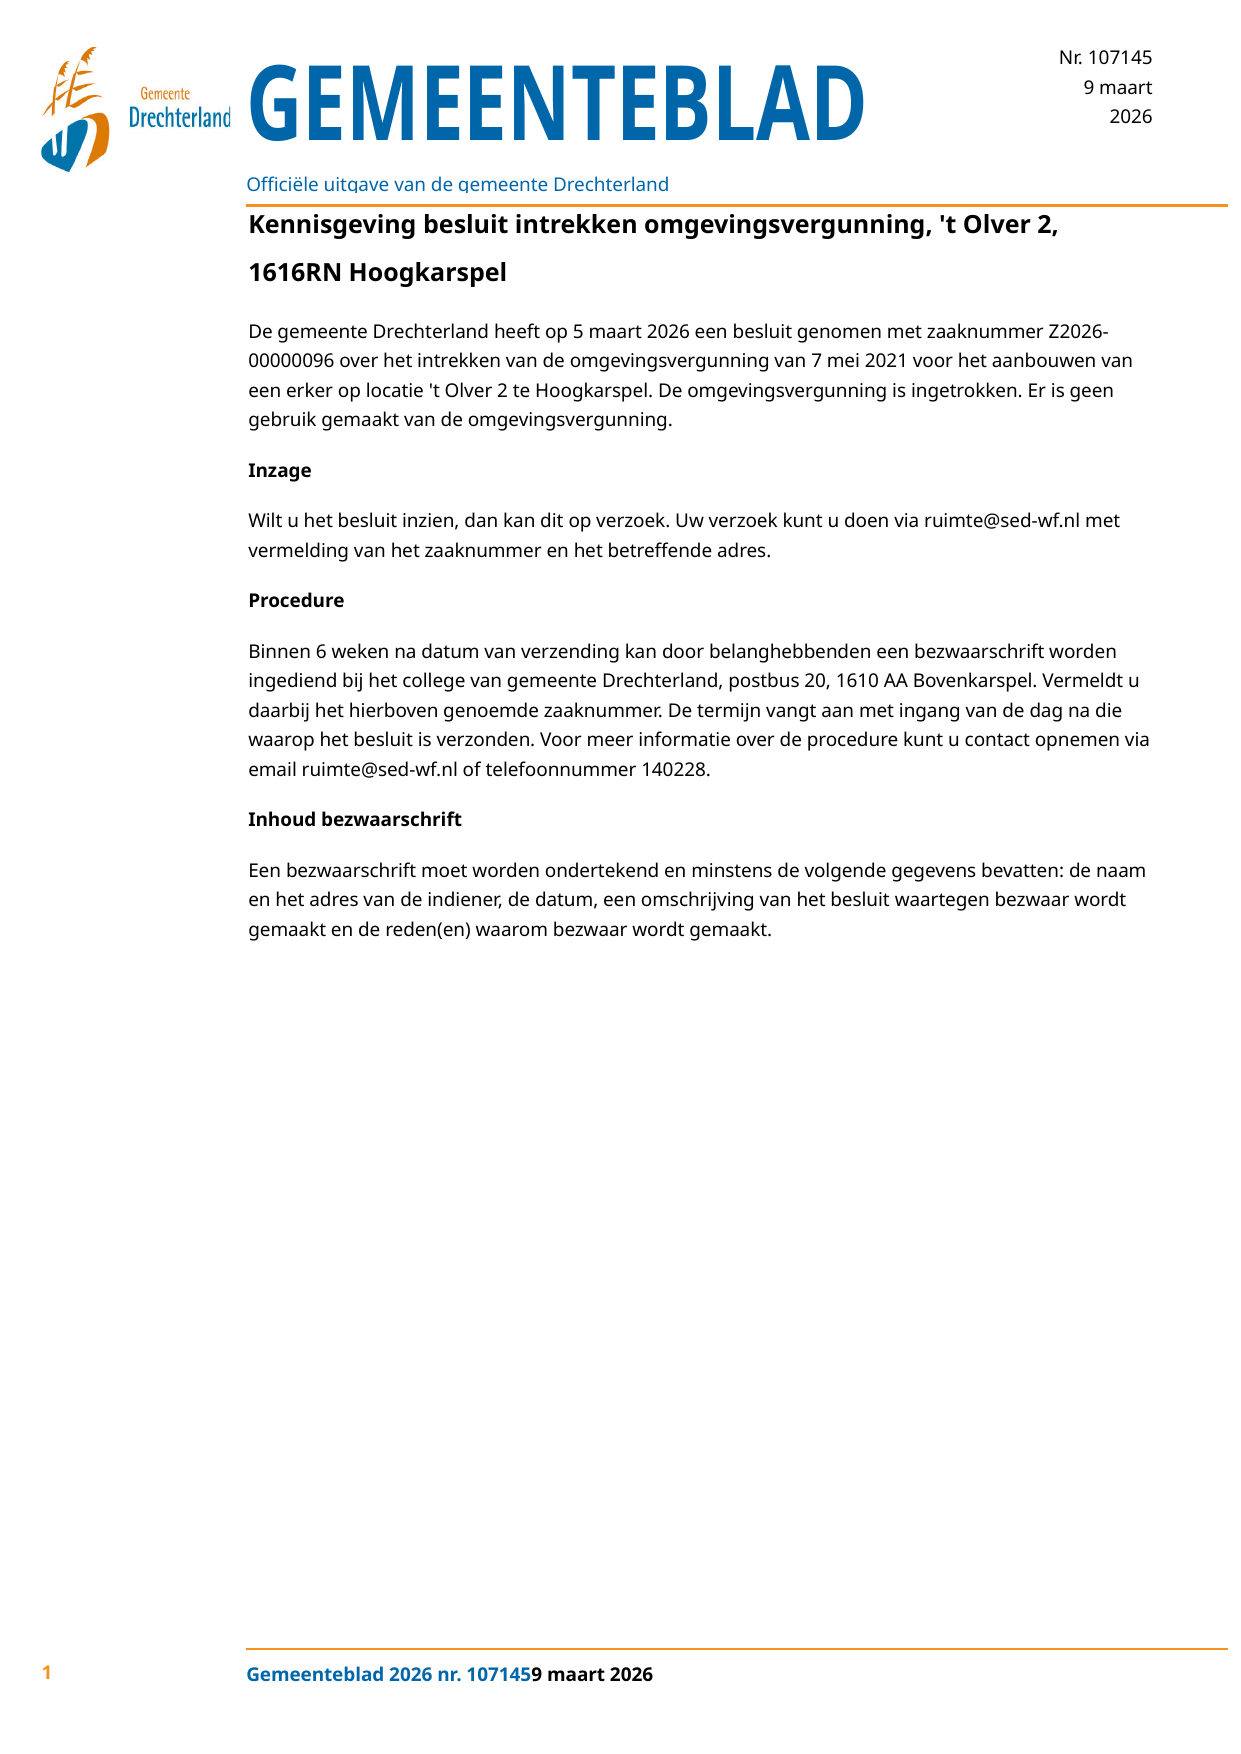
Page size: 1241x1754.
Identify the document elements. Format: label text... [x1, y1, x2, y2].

text Wilt u het besluit inzien, dan kan dit op verzoek. Uw verzoek kunt u doen via ruimte@sed-wf.nl met vermelding van het zaaknummer en het betreffende adres. [248, 507, 1152, 563]
text De gemeente Drechterland heeft op 5 maart 2026 een besluit genomen met zaaknummer Z2026-00000096 over het intrekken van de omgevingsvergunning van 7 mei 2021 voor het aanbouwen van een erker op locatie 't Olver 2 te Hoogkarspel. De omgevingsvergunning is ingetrokken. Er is geen gebruik gemaakt van de omgevingsvergunning. [248, 318, 1152, 432]
text Inhoud bezwaarschrift [248, 807, 1152, 832]
picture [41, 158, 64, 172]
picture [41, 47, 231, 172]
text Procedure [248, 587, 1152, 613]
text Een bezwaarschrift moet worden ondertekend en minstens de volgende gegevens bevatten: de naam en het adres van de indiener, de datum, een omschrijving van het besluit waartegen bezwaar wordt gemaakt en de reden(en) waarom bezwaar wordt gemaakt. [248, 857, 1152, 942]
picture [226, 115, 231, 124]
text Kennisgeving besluit intrekken omgevingsvergunning, 't Olver 2, 1616RN Hoogkarspel [248, 207, 1152, 288]
text Inzage [248, 457, 1152, 483]
text Binnen 6 weken na datum van verzending kan door belanghebbenden een bezwaarschrift worden ingediend bij het college van gemeente Drechterland, postbus 20, 1610 AA Bovenkarspel. Vermeldt u daarbij het hierboven genoemde zaaknummer. De termijn vangt aan met ingang van de dag na die waarop het besluit is verzonden. Voor meer informatie over de procedure kunt u contact opnemen via email ruimte@sed-wf.nl of telefoonnummer 140228. [248, 638, 1152, 782]
